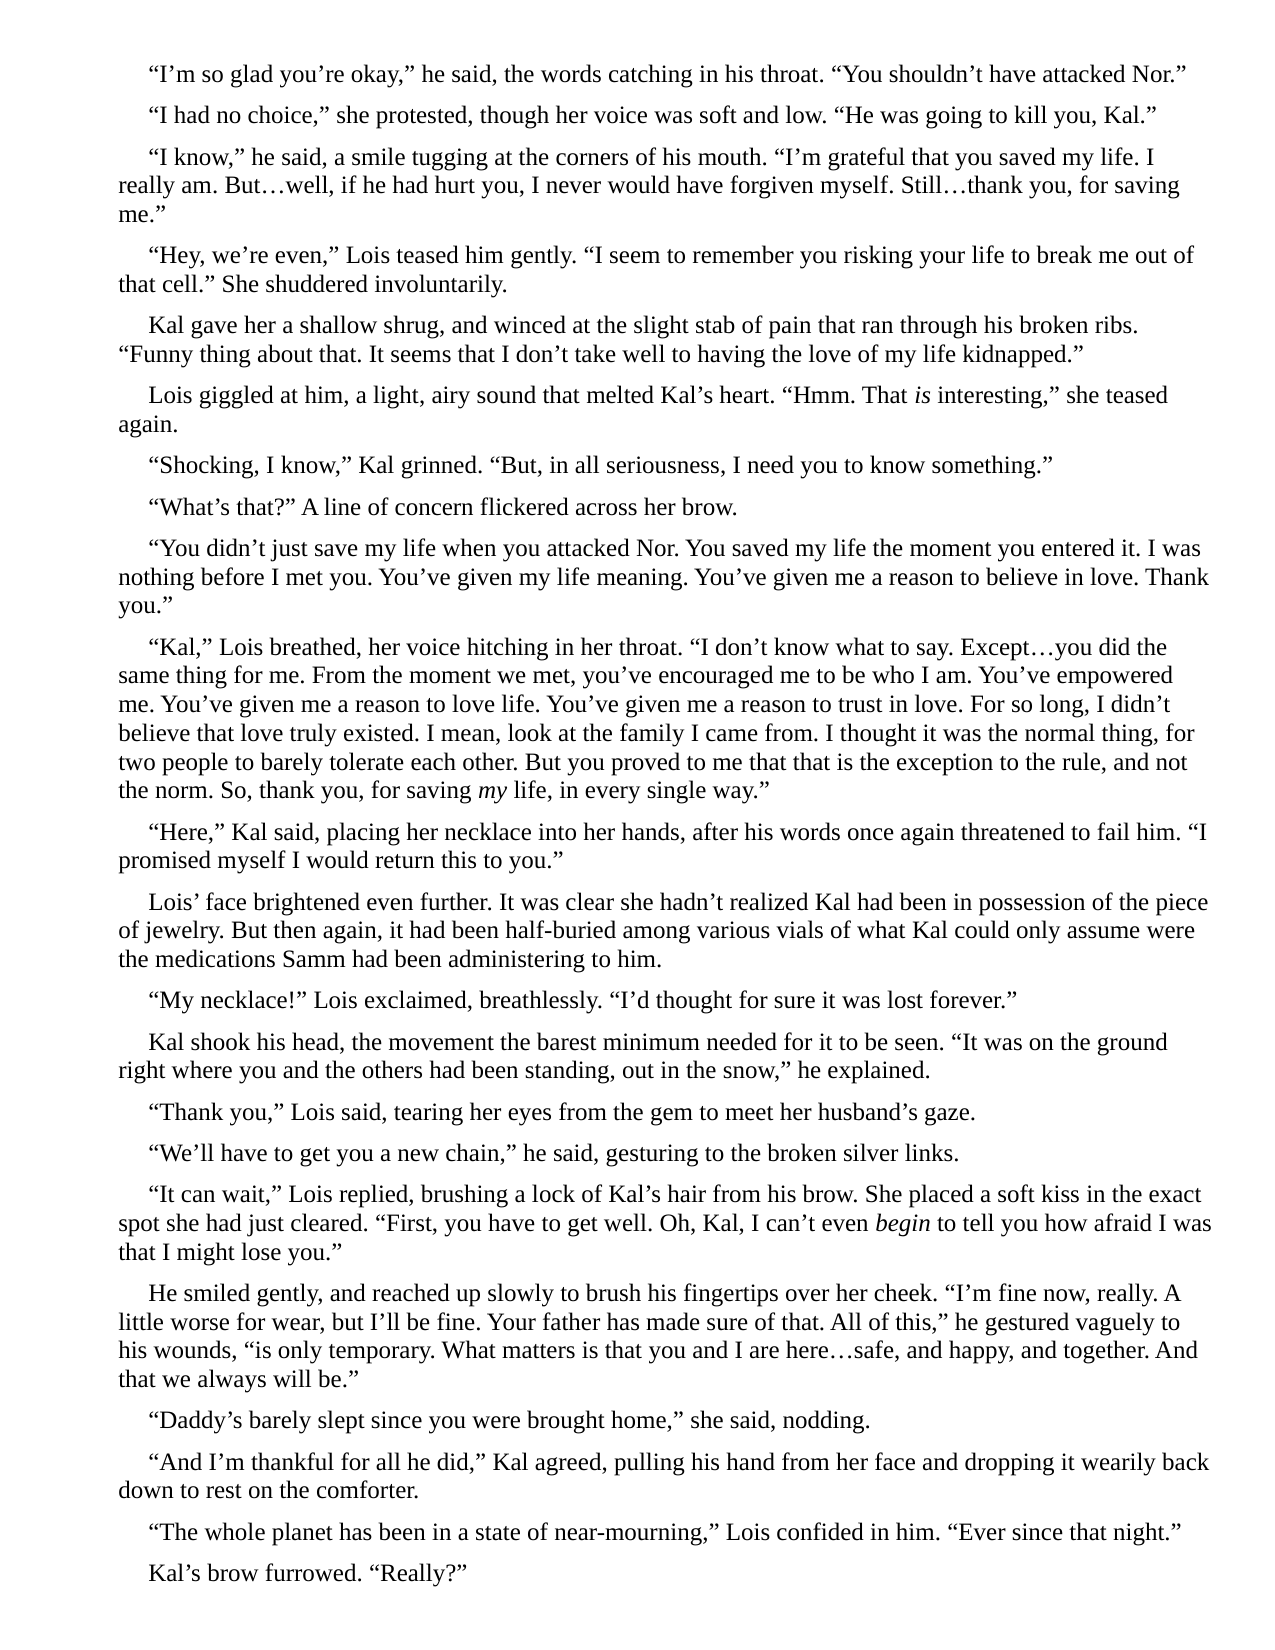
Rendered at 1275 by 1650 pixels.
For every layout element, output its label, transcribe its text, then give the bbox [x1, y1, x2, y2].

text “Hey, we’re even,” Lois teased him gently. “I seem to remember you risking your life to break me out of that cell.” She shuddered involuntarily. [118, 240, 1216, 298]
text He smiled gently, and reached up slowly to brush his fingertips over her cheek. “I’m fine now, really. A little worse for wear, but I’ll be fine. Your father has made sure of that. All of this,” he gestured vaguely to his wounds, “is only temporary. What matters is that you and I are here…safe, and happy, and together. And that we always will be.” [118, 1278, 1216, 1393]
text “What’s that?” A line of concern flickered across her brow. [118, 492, 1216, 520]
text “It can wait,” Lois replied, brushing a lock of Kal’s hair from his brow. She placed a soft kiss in the exact spot she had just cleared. “First, you have to get well. Oh, Kal, I can’t even begin to tell you how afraid I was that I might lose you.” [118, 1179, 1216, 1265]
text Kal’s brow furrowed. “Really?” [118, 1558, 1216, 1587]
text Lois giggled at him, a light, airy sound that melted Kal’s heart. “Hmm. That is interesting,” she teased again. [118, 380, 1216, 438]
text “Here,” Kal said, placing her necklace into her hands, after his words once again threatened to fail him. “I promised myself I would return this to you.” [118, 817, 1216, 874]
text “I know,” he said, a smile tugging at the corners of his mouth. “I’m grateful that you saved my life. I really am. But…well, if he had hurt you, I never would have forgiven myself. Still…thank you, for saving me.” [118, 142, 1216, 228]
text “The whole planet has been in a state of near-mourning,” Lois confided in him. “Ever since that night.” [118, 1517, 1216, 1545]
text Kal gave her a shallow shrug, and winced at the slight stab of pain that ran through his broken ribs. “Funny thing about that. It seems that I don’t take well to having the love of my life kidnapped.” [118, 310, 1216, 368]
text “You didn’t just save my life when you attacked Nor. You saved my life the moment you entered it. I was nothing before I met you. You’ve given my life meaning. You’ve given me a reason to believe in love. Thank you.” [118, 533, 1216, 619]
text “Shocking, I know,” Kal grinned. “But, in all seriousness, I need you to know something.” [118, 450, 1216, 479]
text “Daddy’s barely slept since you were brought home,” she said, nodding. [118, 1405, 1216, 1434]
text “Kal,” Lois breathed, her voice hitching in her throat. “I don’t know what to say. Except…you did the same thing for me. From the moment we met, you’ve encouraged me to be who I am. You’ve empowered me. You’ve given me a reason to love life. You’ve given me a reason to trust in love. For so long, I didn’t believe that love truly existed. I mean, look at the family I came from. I thought it was the normal thing, for two people to barely tolerate each other. But you proved to me that that is the exception to the rule, and not the norm. So, thank you, for saving my life, in every single way.” [118, 632, 1216, 804]
text Kal shook his head, the movement the barest minimum needed for it to be seen. “It was on the ground right where you and the others had been standing, out in the snow,” he explained. [118, 1027, 1216, 1084]
text “I had no choice,” she protested, though her voice was soft and low. “He was going to kill you, Kal.” [118, 100, 1216, 129]
text Lois’ face brightened even further. It was clear she hadn’t realized Kal had been in possession of the piece of jewelry. But then again, it had been half-buried among various vials of what Kal could only assume were the medications Samm had been administering to him. [118, 887, 1216, 973]
text “Thank you,” Lois said, tearing her eyes from the gem to meet her husband’s gaze. [118, 1097, 1216, 1125]
text “And I’m thankful for all he did,” Kal agreed, pulling his hand from her face and dropping it wearily back down to rest on the comforter. [118, 1447, 1216, 1504]
text “We’ll have to get you a new chain,” he said, gesturing to the broken silver links. [118, 1138, 1216, 1167]
text “My necklace!” Lois exclaimed, breathlessly. “I’d thought for sure it was lost forever.” [118, 985, 1216, 1014]
text “I’m so glad you’re okay,” he said, the words catching in his throat. “You shouldn’t have attacked Nor.” [118, 59, 1216, 88]
